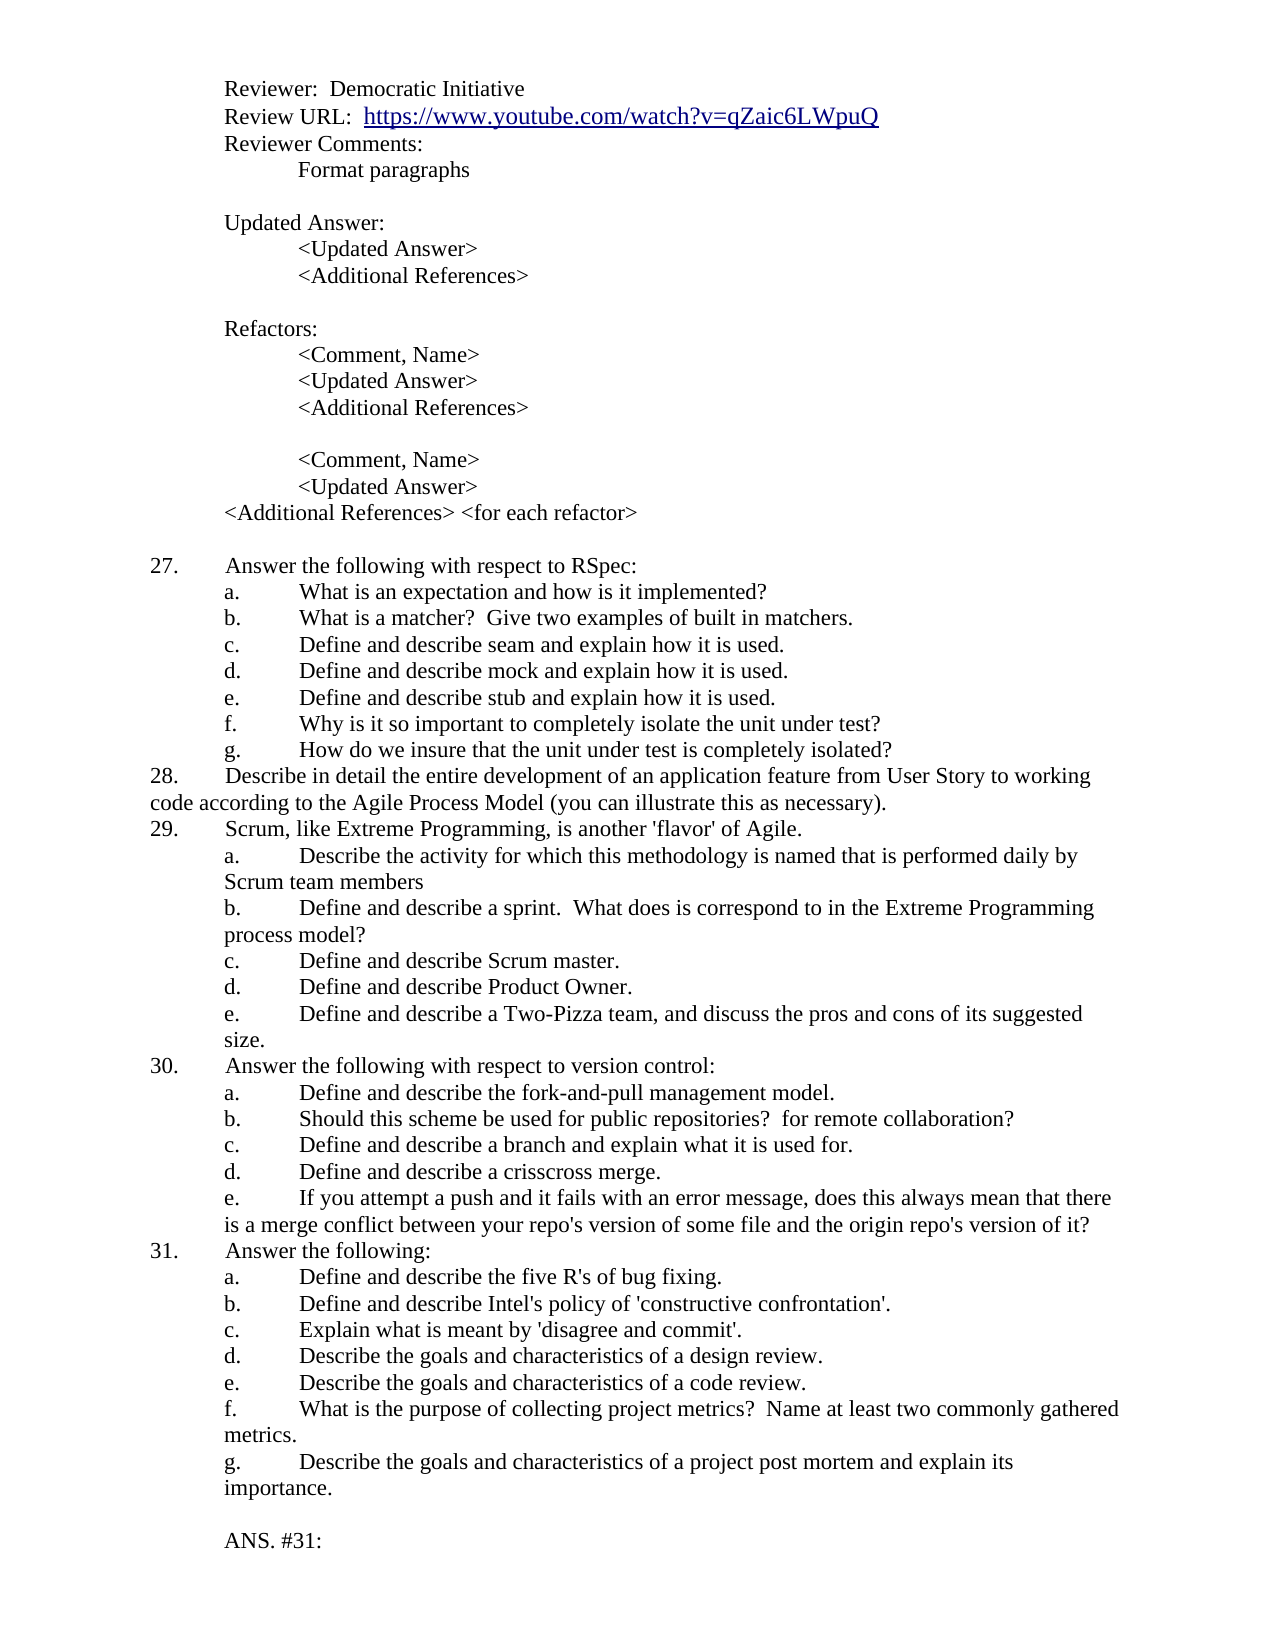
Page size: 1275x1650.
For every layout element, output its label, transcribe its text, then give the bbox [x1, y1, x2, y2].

text <Updated Answer> [298, 367, 1125, 394]
text f. Why is it so important to completely isolate the unit under test? [224, 710, 1125, 736]
text e. If you attempt a push and it fails with an error message, does this always mean that there is a merge conflict between your repo's version of some file and the origin repo's version of it? [224, 1184, 1125, 1237]
text g. How do we insure that the unit under test is completely isolated? [224, 736, 1125, 763]
text a. Describe the activity for which this methodology is named that is performed daily by Scrum team members [224, 842, 1125, 894]
text e. Define and describe a Two-Pizza team, and discuss the pros and cons of its suggested size. [224, 1000, 1125, 1052]
text a. What is an expectation and how is it implemented? [224, 578, 1125, 604]
text a. Define and describe the fork-and-pull management model. [224, 1079, 1125, 1105]
text e. Define and describe stub and explain how it is used. [224, 683, 1125, 710]
text <Additional References> [298, 394, 1125, 420]
text Reviewer Comments: [224, 130, 1125, 156]
text 29. Scrum, like Extreme Programming, is another 'flavor' of Agile. [150, 815, 1125, 842]
text Refactors: [224, 314, 1125, 341]
text <Comment, Name> [298, 446, 1125, 473]
text Reviewer: Democratic Initiative [224, 75, 1125, 101]
text 27. Answer the following with respect to RSpec: [150, 552, 1125, 578]
text 28. Describe in detail the entire development of an application feature from User Story to working code according to the Agile Process Model (you can illustrate this as necessary). [150, 763, 1125, 815]
text <Additional References> <for each refactor> [224, 499, 1125, 525]
text b. Should this scheme be used for public repositories? for remote collaboration? [224, 1105, 1125, 1132]
text b. Define and describe a sprint. What does is correspond to in the Extreme Programming process model? [224, 894, 1125, 947]
text <Comment, Name> [298, 341, 1125, 367]
text c. Explain what is meant by 'disagree and commit'. [224, 1316, 1125, 1342]
text c. Define and describe Scrum master. [224, 947, 1125, 973]
text d. Define and describe a crisscross merge. [224, 1158, 1125, 1184]
text d. Define and describe Product Owner. [224, 973, 1125, 1000]
text c. Define and describe seam and explain how it is used. [224, 631, 1125, 657]
text b. What is a matcher? Give two examples of built in matchers. [224, 604, 1125, 631]
text d. Define and describe mock and explain how it is used. [224, 657, 1125, 683]
text <Updated Answer> [298, 236, 1125, 262]
text Format paragraphs [298, 156, 1125, 183]
text d. Describe the goals and characteristics of a design review. [224, 1342, 1125, 1369]
text e. Describe the goals and characteristics of a code review. [224, 1369, 1125, 1395]
text b. Define and describe Intel's policy of 'constructive confrontation'. [224, 1290, 1125, 1316]
text Updated Answer: [224, 209, 1125, 236]
text c. Define and describe a branch and explain what it is used for. [224, 1132, 1125, 1158]
text 31. Answer the following: [150, 1237, 1125, 1263]
text a. Define and describe the five R's of bug fixing. [224, 1263, 1125, 1290]
text 30. Answer the following with respect to version control: [150, 1052, 1125, 1079]
text <Additional References> [298, 262, 1125, 288]
text Review URL: https://www.youtube.com/watch?v=qZaic6LWpuQ [224, 101, 1125, 130]
text g. Describe the goals and characteristics of a project post mortem and explain its importance. ANS. #31: [224, 1448, 1125, 1553]
text f. What is the purpose of collecting project metrics? Name at least two commonly gathered metrics. [224, 1395, 1125, 1448]
text <Updated Answer> [298, 473, 1125, 499]
